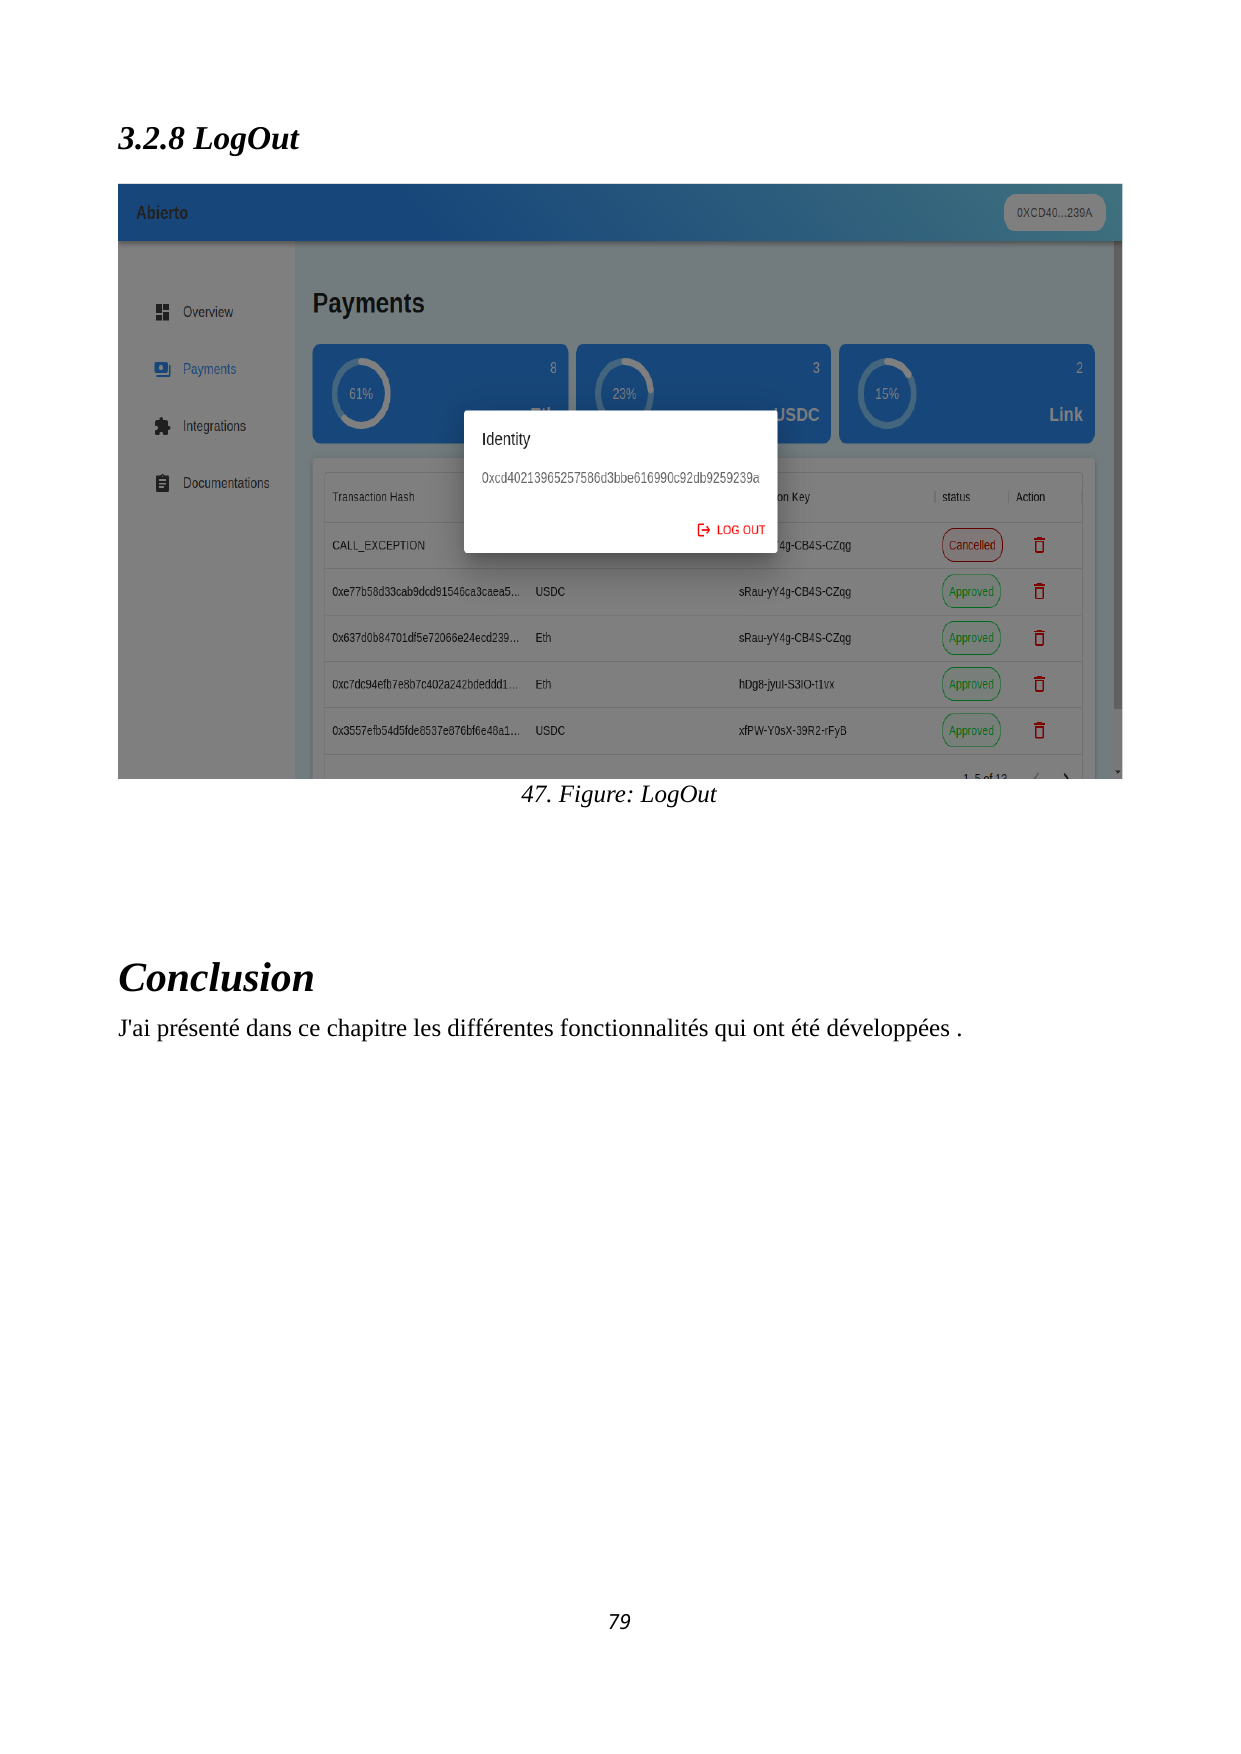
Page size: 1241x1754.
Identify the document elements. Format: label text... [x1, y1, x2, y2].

subtitle 3.2.8 LogOut [118, 118, 1122, 156]
text 47. Figure: LogOut [118, 779, 1122, 808]
subtitle Conclusion [118, 953, 1122, 1001]
picture [118, 181, 1123, 779]
text J'ai présenté dans ce chapitre les différentes fonctionnalités qui ont été développées . [118, 1013, 1122, 1042]
